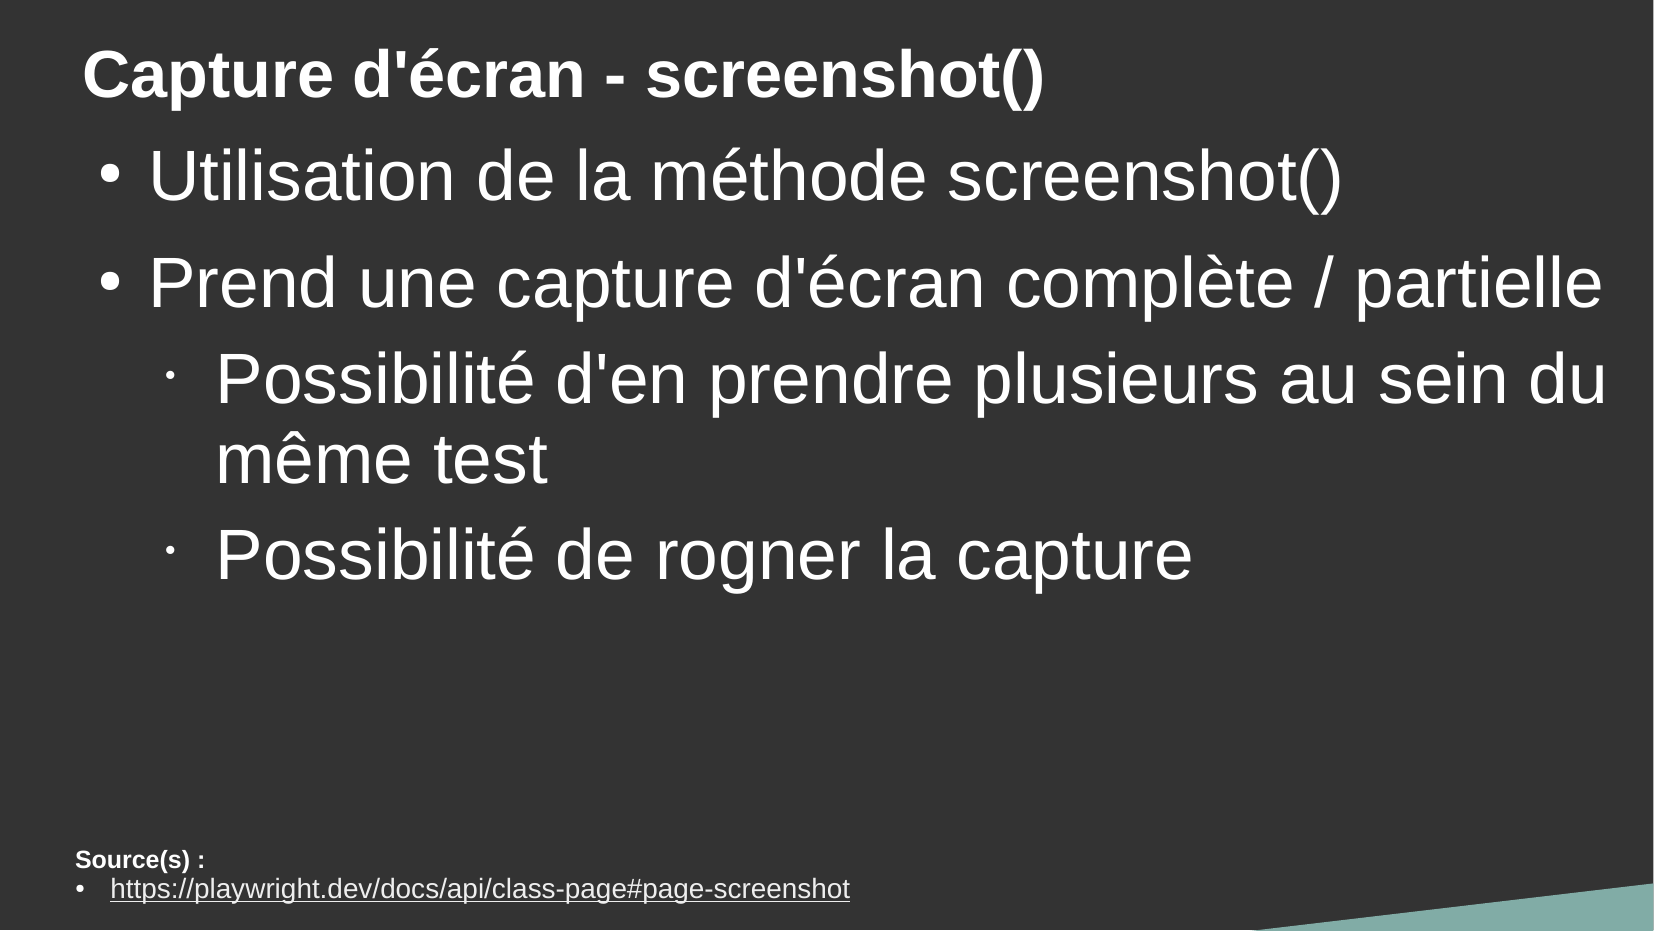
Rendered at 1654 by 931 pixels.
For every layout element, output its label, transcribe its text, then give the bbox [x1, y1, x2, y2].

list Utilisation de la méthode screenshot() Prend une capture d'écran complète / partielle Possibilité d'en prendre plusieurs au sein du même test Possibilité de rogner la capture [80, 135, 1619, 621]
text_box Source(s) : https://playwright.dev/docs/api/class-page#page-screenshot [60, 744, 1546, 913]
title Capture d'écran - screenshot() [82, 37, 1571, 112]
text_box [1249, 883, 1654, 931]
